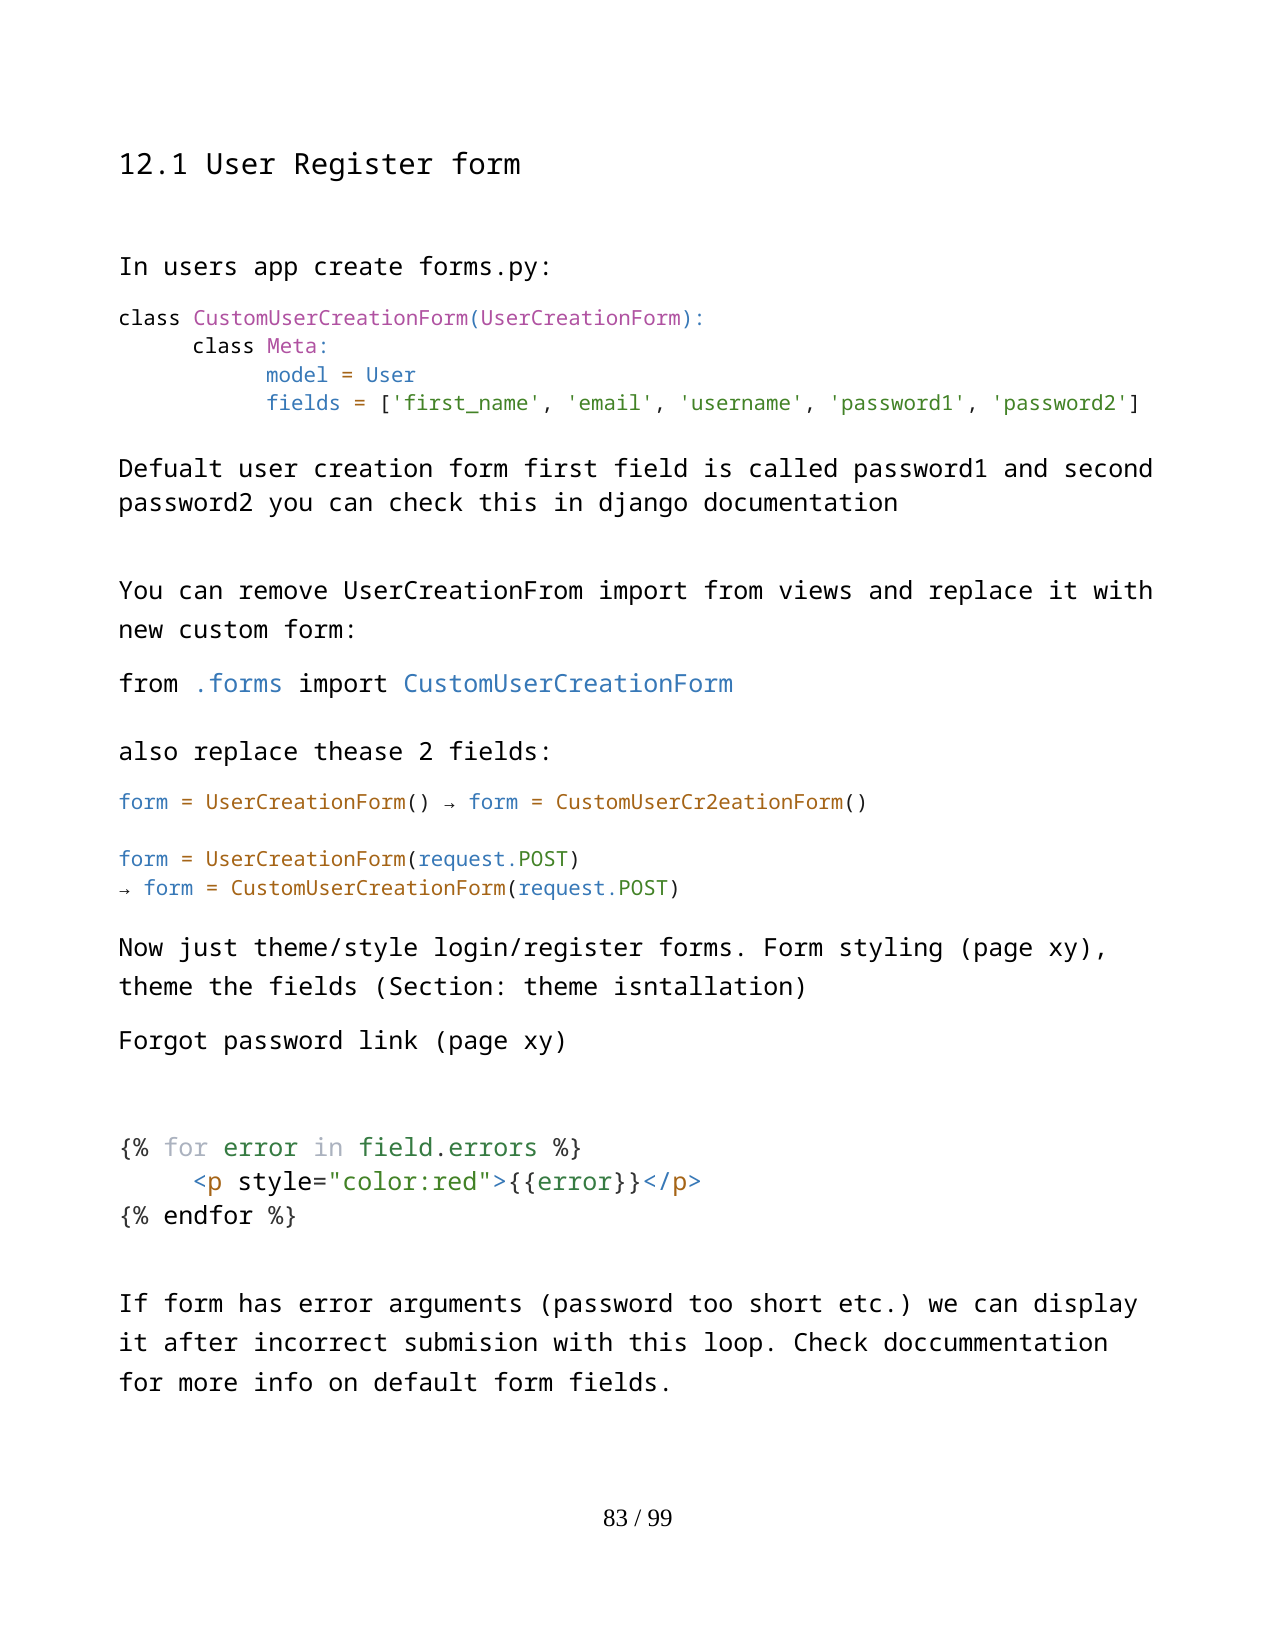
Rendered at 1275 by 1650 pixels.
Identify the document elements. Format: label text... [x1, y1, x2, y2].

subtitle 12.1 User Register form [118, 143, 1157, 183]
text form = UserCreationForm() → form = CustomUserCr2eationForm() [118, 787, 1157, 816]
text Forgot password link (page xy) [118, 1022, 1157, 1056]
text Defualt user creation form first field is called password1 and second password2 you can check this in django documentation [118, 451, 1157, 519]
text If form has error arguments (password too short etc.) we can display it after incorrect submision with this loop. Check doccummentation for more info on default form fields. [118, 1286, 1157, 1398]
text <p style="color:red">{{error}}</p> [118, 1164, 1157, 1198]
text form = UserCreationForm(request.POST) [118, 844, 1157, 873]
text → form = CustomUserCreationForm(request.POST) [118, 873, 1157, 901]
text from .forms import CustomUserCreationForm [118, 665, 1157, 699]
text In users app create forms.py: [118, 249, 1157, 283]
text Now just theme/style login/register forms. Form styling (page xy), theme the fields (Section: theme isntallation) [118, 929, 1157, 1003]
text class CustomUserCreationForm(UserCreationForm): [118, 303, 1157, 331]
text You can remove UserCreationFrom import from views and replace it with new custom form: [118, 572, 1157, 646]
text class Meta: [118, 331, 1157, 360]
text model = User [118, 360, 1157, 388]
text also replace thease 2 fields: [118, 733, 1157, 768]
text {% for error in field.errors %} [118, 1130, 1157, 1164]
text {% endfor %} [118, 1198, 1157, 1232]
text fields = ['first_name', 'email', 'username', 'password1', 'password2'] [118, 388, 1157, 417]
